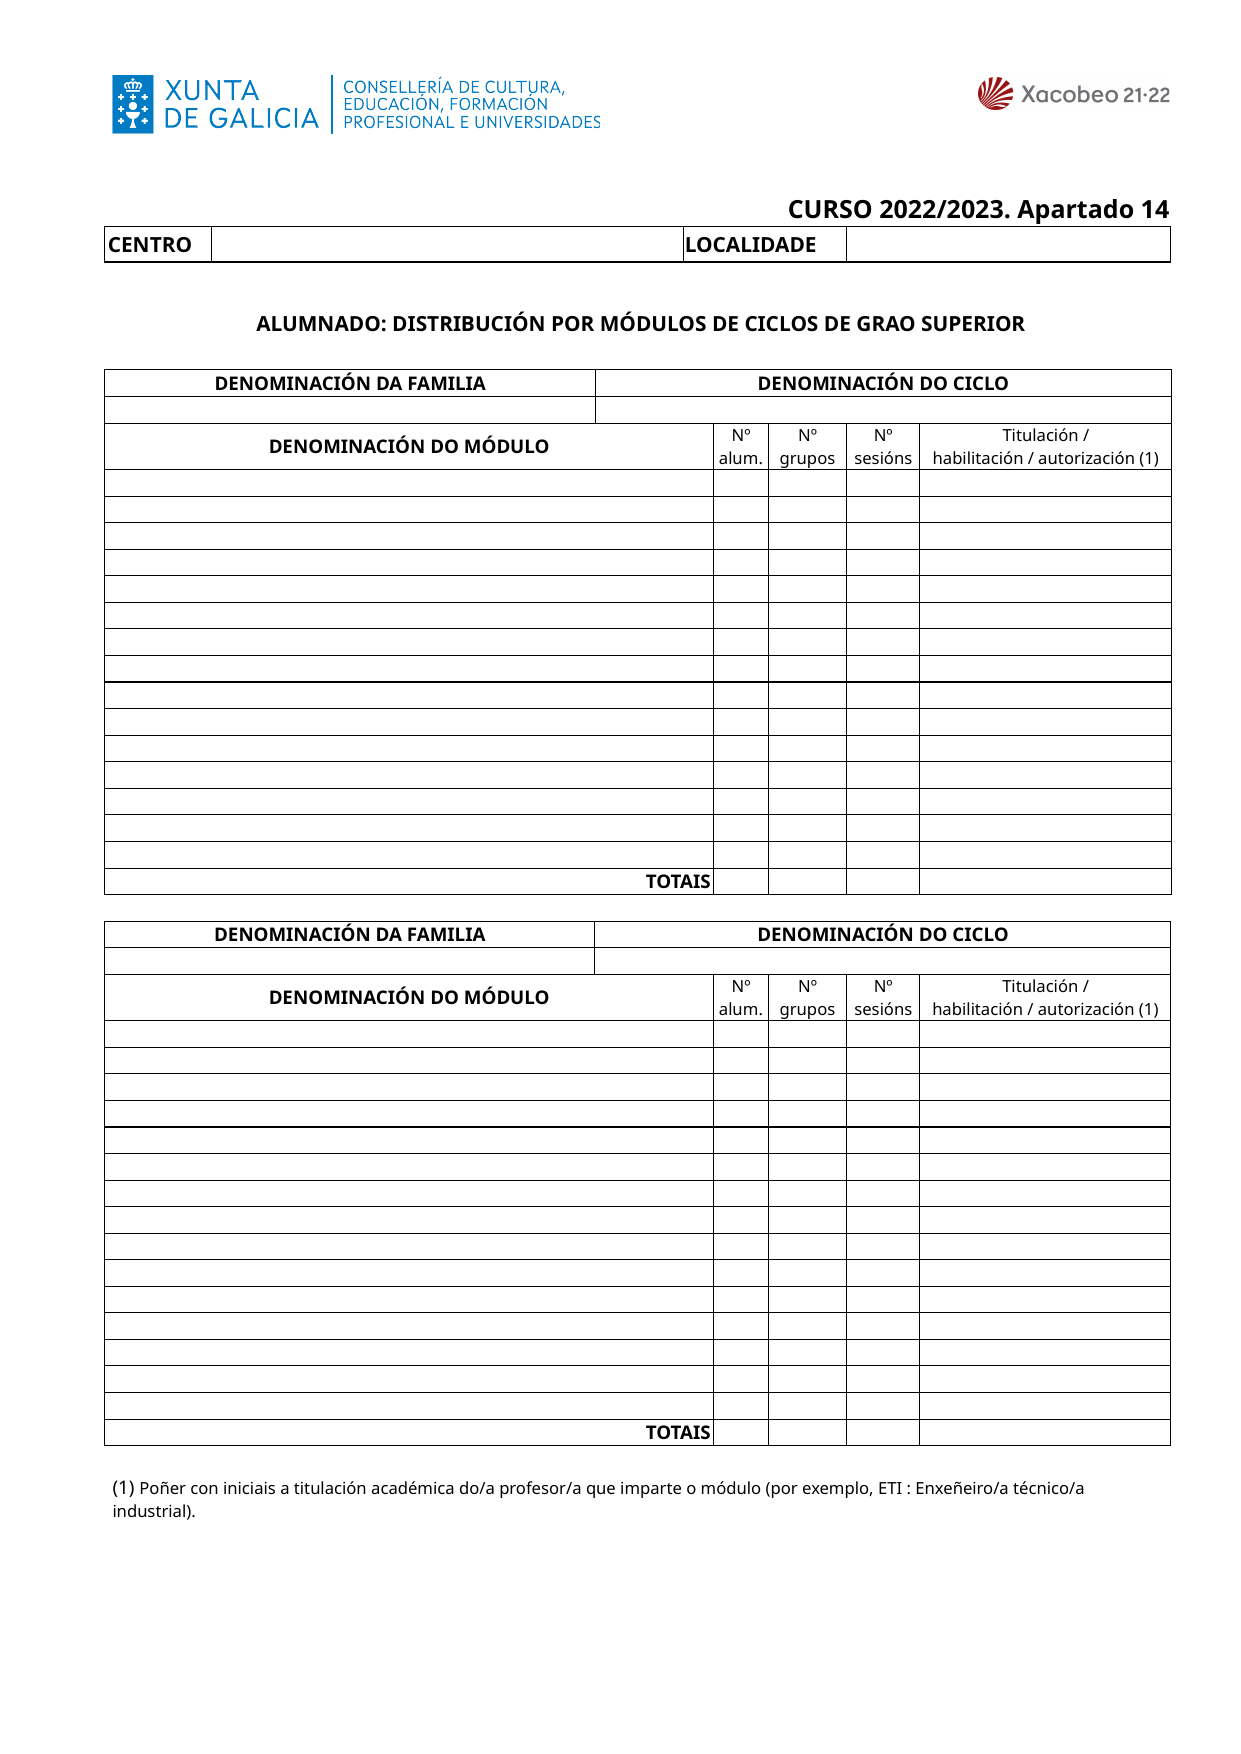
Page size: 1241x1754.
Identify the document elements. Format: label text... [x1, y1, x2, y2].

table_cell Nº alum. [714, 975, 768, 1020]
table_cell [769, 815, 846, 841]
table_cell [769, 1393, 846, 1418]
table_cell [847, 1287, 919, 1312]
table_cell [105, 397, 595, 422]
table_cell [847, 1181, 919, 1206]
table_cell [714, 470, 768, 496]
table_cell [105, 1340, 713, 1365]
table_cell [105, 948, 594, 974]
table_header DENOMINACIÓN DO CICLO [595, 922, 1170, 947]
table_cell [847, 1260, 919, 1286]
table_cell [105, 736, 713, 761]
table_cell [920, 869, 1171, 894]
table_cell [847, 1207, 919, 1233]
table_cell [847, 683, 919, 708]
table_cell [714, 1154, 768, 1179]
table_cell [714, 815, 768, 841]
table_cell [847, 603, 919, 628]
table_cell [105, 709, 713, 734]
table_header [847, 227, 1170, 261]
text (1) Poñer con iniciais a titulación académica do/a profesor/a que imparte o módulo (por exemplo, ETI : Enxeñeiro/a técnico/a industrial). [112, 1474, 1169, 1523]
table_cell [847, 1128, 919, 1153]
table_header DENOMINACIÓN DA FAMILIA [105, 922, 594, 947]
table_cell [714, 709, 768, 734]
table_cell [847, 1234, 919, 1259]
table_cell [714, 1340, 768, 1365]
table_cell [105, 603, 713, 628]
table_cell [105, 762, 713, 788]
table_cell [769, 629, 846, 655]
table_cell [920, 1234, 1170, 1259]
table_cell [105, 629, 713, 655]
table_cell [769, 736, 846, 761]
table_cell [105, 576, 713, 602]
table_cell [847, 815, 919, 841]
table_cell [920, 1021, 1170, 1047]
table_cell [920, 1340, 1170, 1365]
table_cell [105, 523, 713, 549]
table_cell [105, 1393, 713, 1418]
table_cell [714, 1420, 768, 1445]
table_cell [769, 1366, 846, 1392]
table_header [212, 227, 683, 261]
table_cell [769, 497, 846, 522]
table_cell [847, 497, 919, 522]
table_cell [920, 1366, 1170, 1392]
table_cell [714, 1393, 768, 1418]
table_cell [920, 789, 1171, 814]
subtitle ALUMNADO: DISTRIBUCIÓN POR MÓDULOS DE CICLOS DE GRAO SUPERIOR [112, 291, 1169, 341]
table_cell [105, 1074, 713, 1100]
table_cell [920, 629, 1171, 655]
table_cell [105, 1181, 713, 1206]
table_cell [847, 762, 919, 788]
table_header LOCALIDADE [684, 227, 846, 261]
table_cell DENOMINACIÓN DO MÓDULO [105, 975, 713, 1020]
table_cell [920, 709, 1171, 734]
table_cell [847, 1420, 919, 1445]
table_cell [769, 842, 846, 867]
table_cell Nº alum. [714, 424, 768, 469]
table_cell [769, 603, 846, 628]
table_cell [920, 656, 1171, 681]
table_cell [920, 576, 1171, 602]
table_cell [769, 1074, 846, 1100]
table_cell [769, 656, 846, 681]
table_cell [920, 1181, 1170, 1206]
table_cell [920, 1313, 1170, 1339]
table_cell [714, 576, 768, 602]
table_cell [847, 842, 919, 867]
table_cell [714, 1101, 768, 1126]
table_cell [105, 1048, 713, 1073]
table_cell [920, 1154, 1170, 1179]
table_cell [769, 550, 846, 575]
table_cell [847, 869, 919, 894]
table_cell [920, 1074, 1170, 1100]
table_cell [769, 1260, 846, 1286]
table_cell [920, 470, 1171, 496]
table_cell [847, 1313, 919, 1339]
table_cell [847, 789, 919, 814]
table_cell [714, 1181, 768, 1206]
table_cell [769, 683, 846, 708]
table_cell [105, 1207, 713, 1233]
table_cell Nº grupos [769, 975, 846, 1020]
table_cell [714, 1234, 768, 1259]
table_cell [920, 1101, 1170, 1126]
table_cell [769, 1101, 846, 1126]
table_cell Nº sesións [847, 975, 919, 1020]
table_cell [105, 1234, 713, 1259]
table_cell [714, 1366, 768, 1392]
table_cell [920, 815, 1171, 841]
table_cell [714, 1074, 768, 1100]
table_cell TOTAIS [105, 869, 713, 894]
table_cell [847, 629, 919, 655]
table_cell [769, 762, 846, 788]
table_cell [105, 1154, 713, 1179]
table_cell [769, 1234, 846, 1259]
table_cell [714, 789, 768, 814]
table_cell [847, 1340, 919, 1365]
text CURSO 2022/2023. Apartado 14 [112, 192, 1169, 226]
table_cell [105, 842, 713, 867]
table_cell [847, 550, 919, 575]
table_cell [714, 629, 768, 655]
table_cell [105, 683, 713, 708]
table_cell [847, 656, 919, 681]
table_cell [769, 1313, 846, 1339]
table_cell [920, 603, 1171, 628]
table_cell [920, 550, 1171, 575]
table_cell [714, 603, 768, 628]
table_cell [920, 683, 1171, 708]
table_cell DENOMINACIÓN DO MÓDULO [105, 424, 713, 469]
table_cell [714, 869, 768, 894]
table_cell [105, 470, 713, 496]
table_cell [714, 550, 768, 575]
table_cell [714, 523, 768, 549]
table_cell [769, 523, 846, 549]
table_cell [714, 762, 768, 788]
table_header DENOMINACIÓN DO CICLO [596, 370, 1171, 396]
table_cell [769, 1287, 846, 1312]
table_cell [714, 842, 768, 867]
table_header DENOMINACIÓN DA FAMILIA [105, 370, 595, 396]
table_cell [769, 1181, 846, 1206]
table_cell [920, 736, 1171, 761]
table_cell [769, 1340, 846, 1365]
table_cell [105, 1021, 713, 1047]
table_cell [847, 576, 919, 602]
table_cell [920, 1128, 1170, 1153]
table_cell [714, 1260, 768, 1286]
table_header CENTRO [105, 227, 211, 261]
table_cell Nº sesións [847, 424, 919, 469]
table_cell [920, 1207, 1170, 1233]
table_cell [847, 1366, 919, 1392]
table_cell [105, 656, 713, 681]
table_cell [920, 842, 1171, 867]
table_cell [769, 470, 846, 496]
table_cell [105, 550, 713, 575]
table_cell [714, 656, 768, 681]
table_cell [105, 497, 713, 522]
table_cell [847, 523, 919, 549]
table_cell [105, 1287, 713, 1312]
table_cell [769, 1207, 846, 1233]
table_cell TOTAIS [105, 1420, 713, 1445]
table_cell [847, 470, 919, 496]
table_cell [847, 1021, 919, 1047]
table_cell [105, 789, 713, 814]
table_cell [920, 762, 1171, 788]
table_cell Titulación / habilitación / autorización (1) [920, 975, 1170, 1020]
table_cell [847, 1154, 919, 1179]
table_cell [595, 948, 1170, 974]
table_cell [769, 1021, 846, 1047]
table_cell [847, 1393, 919, 1418]
table_cell [847, 1048, 919, 1073]
table_cell [714, 1048, 768, 1073]
table_cell [714, 1313, 768, 1339]
table_cell [847, 1074, 919, 1100]
table_cell [105, 1260, 713, 1286]
table_cell [714, 1128, 768, 1153]
table_cell [769, 789, 846, 814]
table_cell [847, 1101, 919, 1126]
table_cell [769, 1154, 846, 1179]
table_cell [920, 1420, 1170, 1445]
table_cell [105, 1366, 713, 1392]
table_cell Nº grupos [769, 424, 846, 469]
table_cell [920, 1287, 1170, 1312]
table_cell [714, 1207, 768, 1233]
table_cell [920, 1048, 1170, 1073]
table_cell [714, 736, 768, 761]
table_cell [105, 1101, 713, 1126]
table_cell [714, 1287, 768, 1312]
table_cell [769, 709, 846, 734]
table_cell [769, 1128, 846, 1153]
table_cell [847, 709, 919, 734]
table_cell [714, 1021, 768, 1047]
table_cell [847, 736, 919, 761]
table_cell [920, 1260, 1170, 1286]
table_cell [769, 1420, 846, 1445]
table_cell [105, 1313, 713, 1339]
table_cell [596, 397, 1171, 422]
table_cell [105, 815, 713, 841]
table_cell [920, 497, 1171, 522]
table_cell [105, 1128, 713, 1153]
table_cell [714, 497, 768, 522]
table_cell [920, 1393, 1170, 1418]
table_cell Titulación / habilitación / autorización (1) [920, 424, 1171, 469]
table_cell [769, 869, 846, 894]
table_cell [714, 683, 768, 708]
table_cell [769, 1048, 846, 1073]
table_cell [920, 523, 1171, 549]
table_cell [769, 576, 846, 602]
